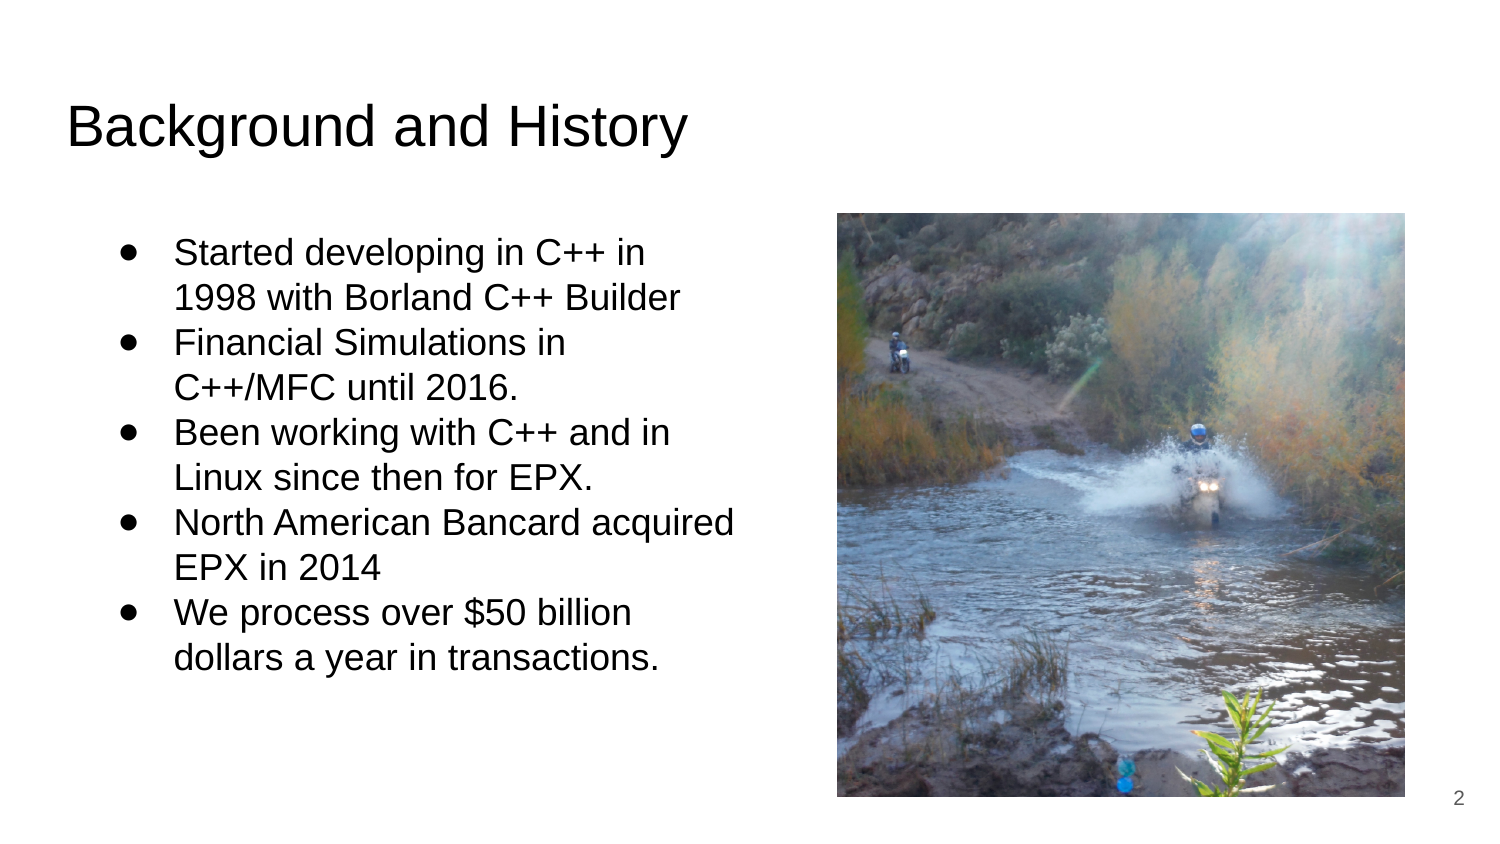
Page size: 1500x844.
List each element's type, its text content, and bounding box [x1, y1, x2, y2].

slide_number [1389, 764, 1480, 830]
list Started developing in C++ in 1998 with Borland C++ Builder Financial Simulations in C++/MFC until 2016. Been working with C++ and in Linux since then for EPX. North American Bancard acquired EPX in 2014 We process over $50 billion dollars a year in transactions. [83, 213, 751, 797]
picture [837, 213, 1405, 797]
title Background and History [51, 72, 1449, 167]
